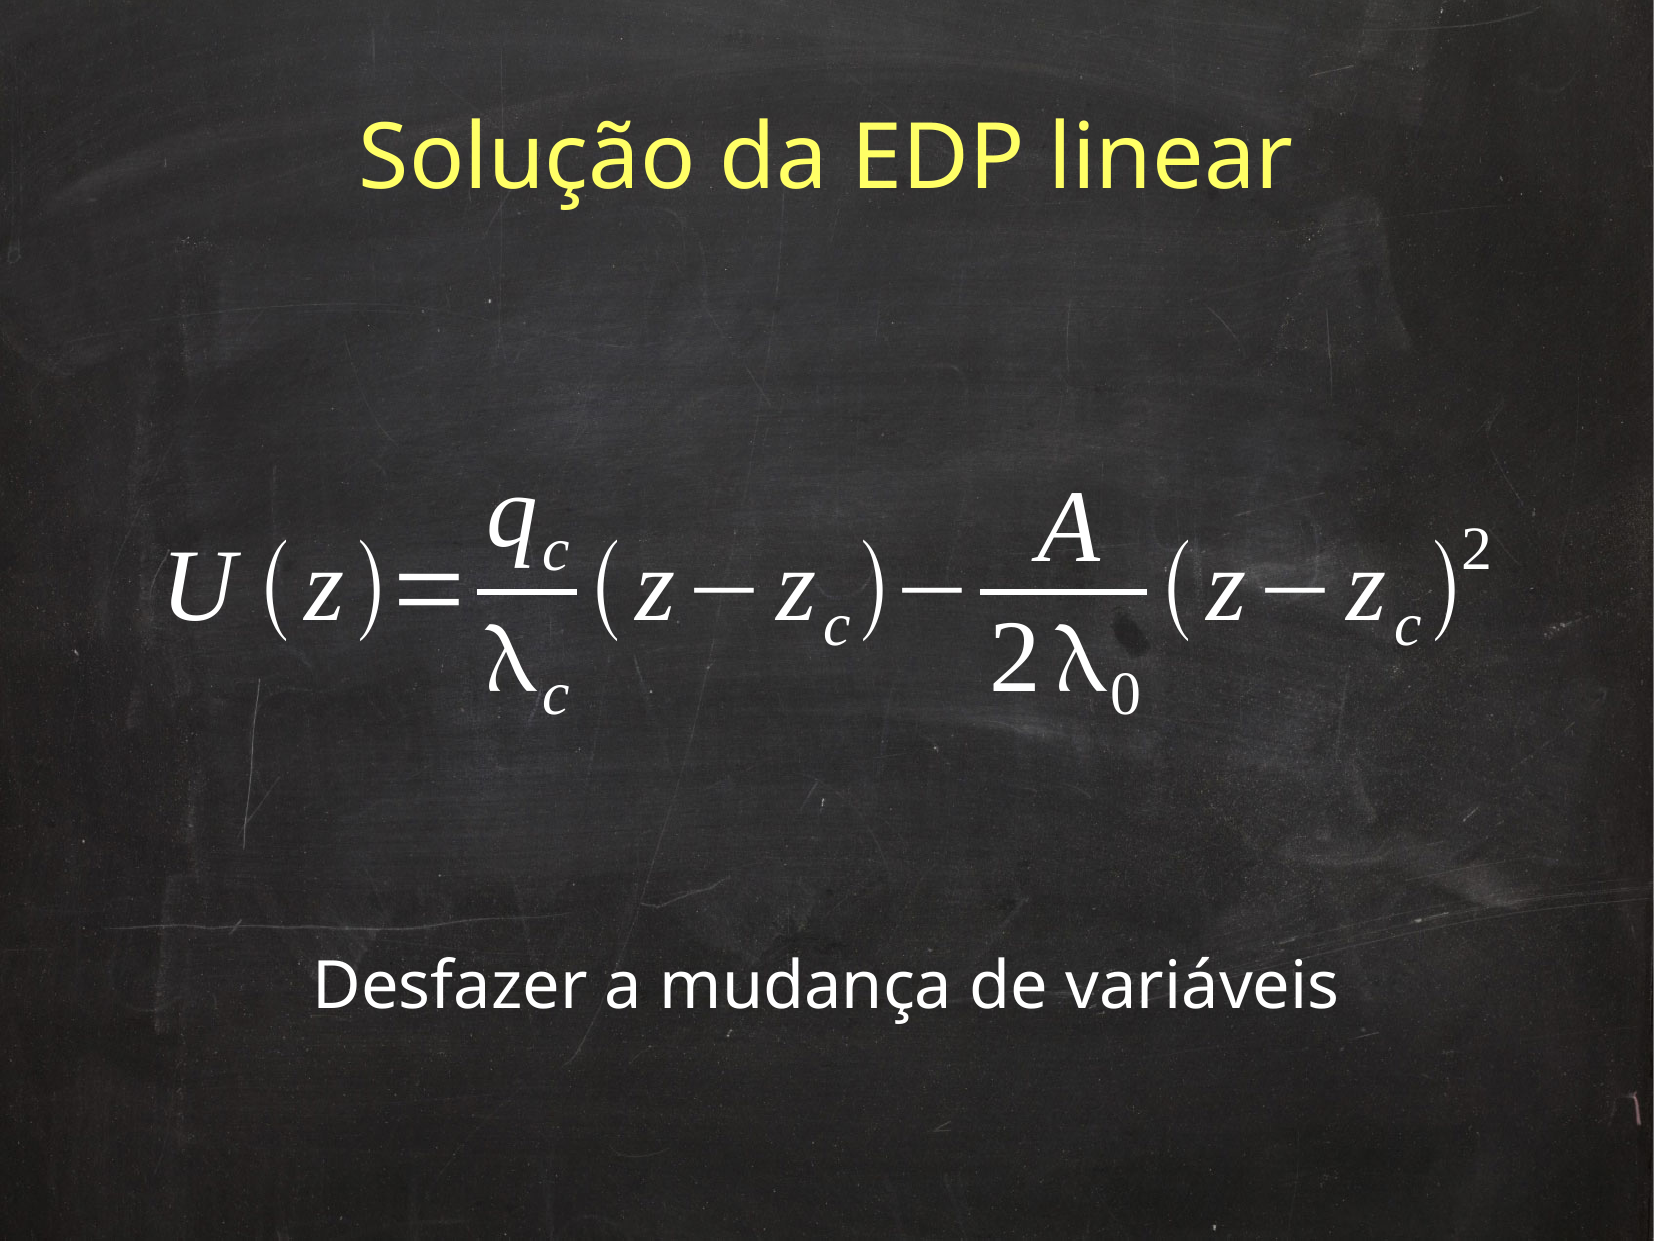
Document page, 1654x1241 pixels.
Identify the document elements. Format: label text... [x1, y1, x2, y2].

title Solução da EDP linear [82, 49, 1571, 257]
picture [0, 0, 1654, 1241]
list Desfazer a mudança de variáveis [82, 937, 1571, 1109]
chart [155, 454, 1499, 729]
